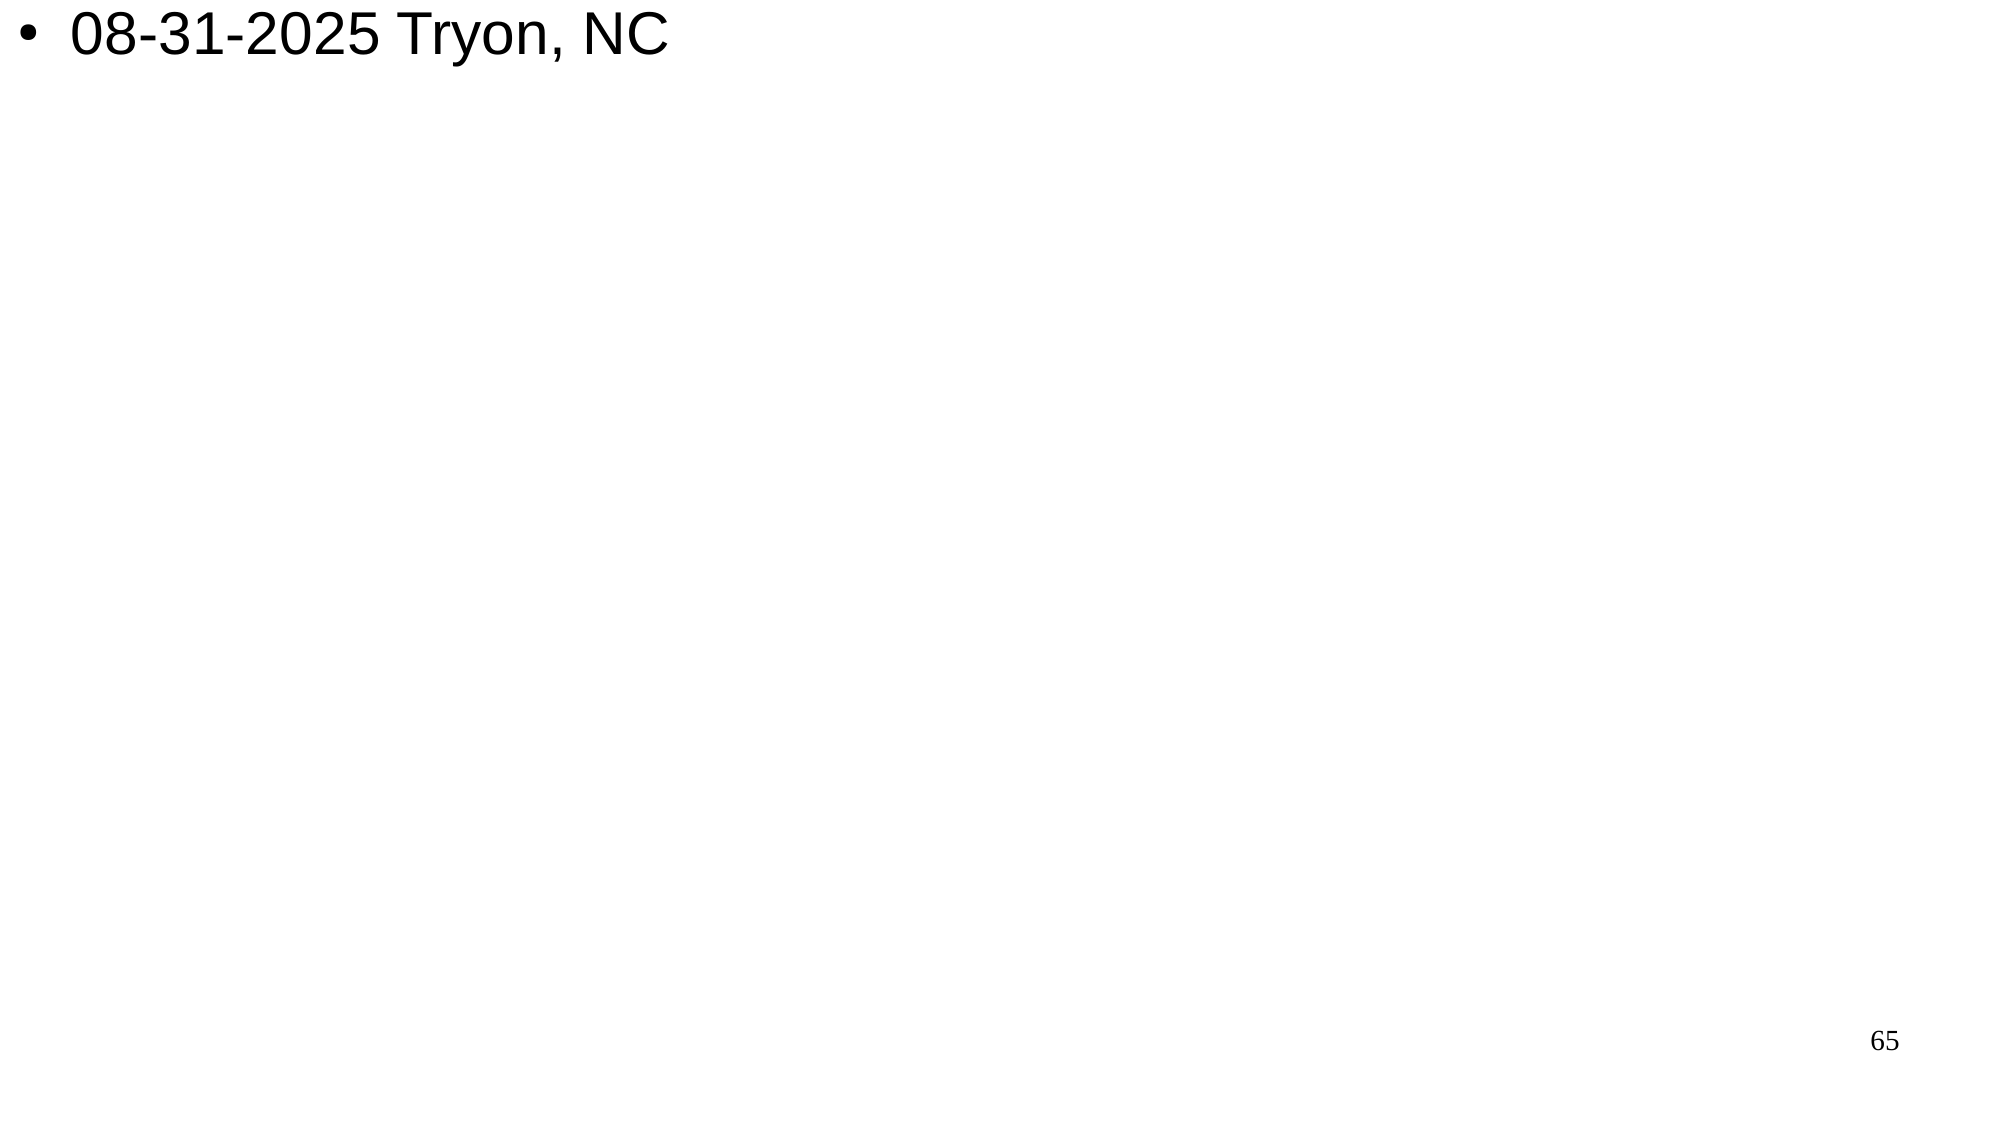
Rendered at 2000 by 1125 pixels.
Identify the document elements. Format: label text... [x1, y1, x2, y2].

list 08-31-2025 Tryon, NC [0, 0, 1996, 1123]
